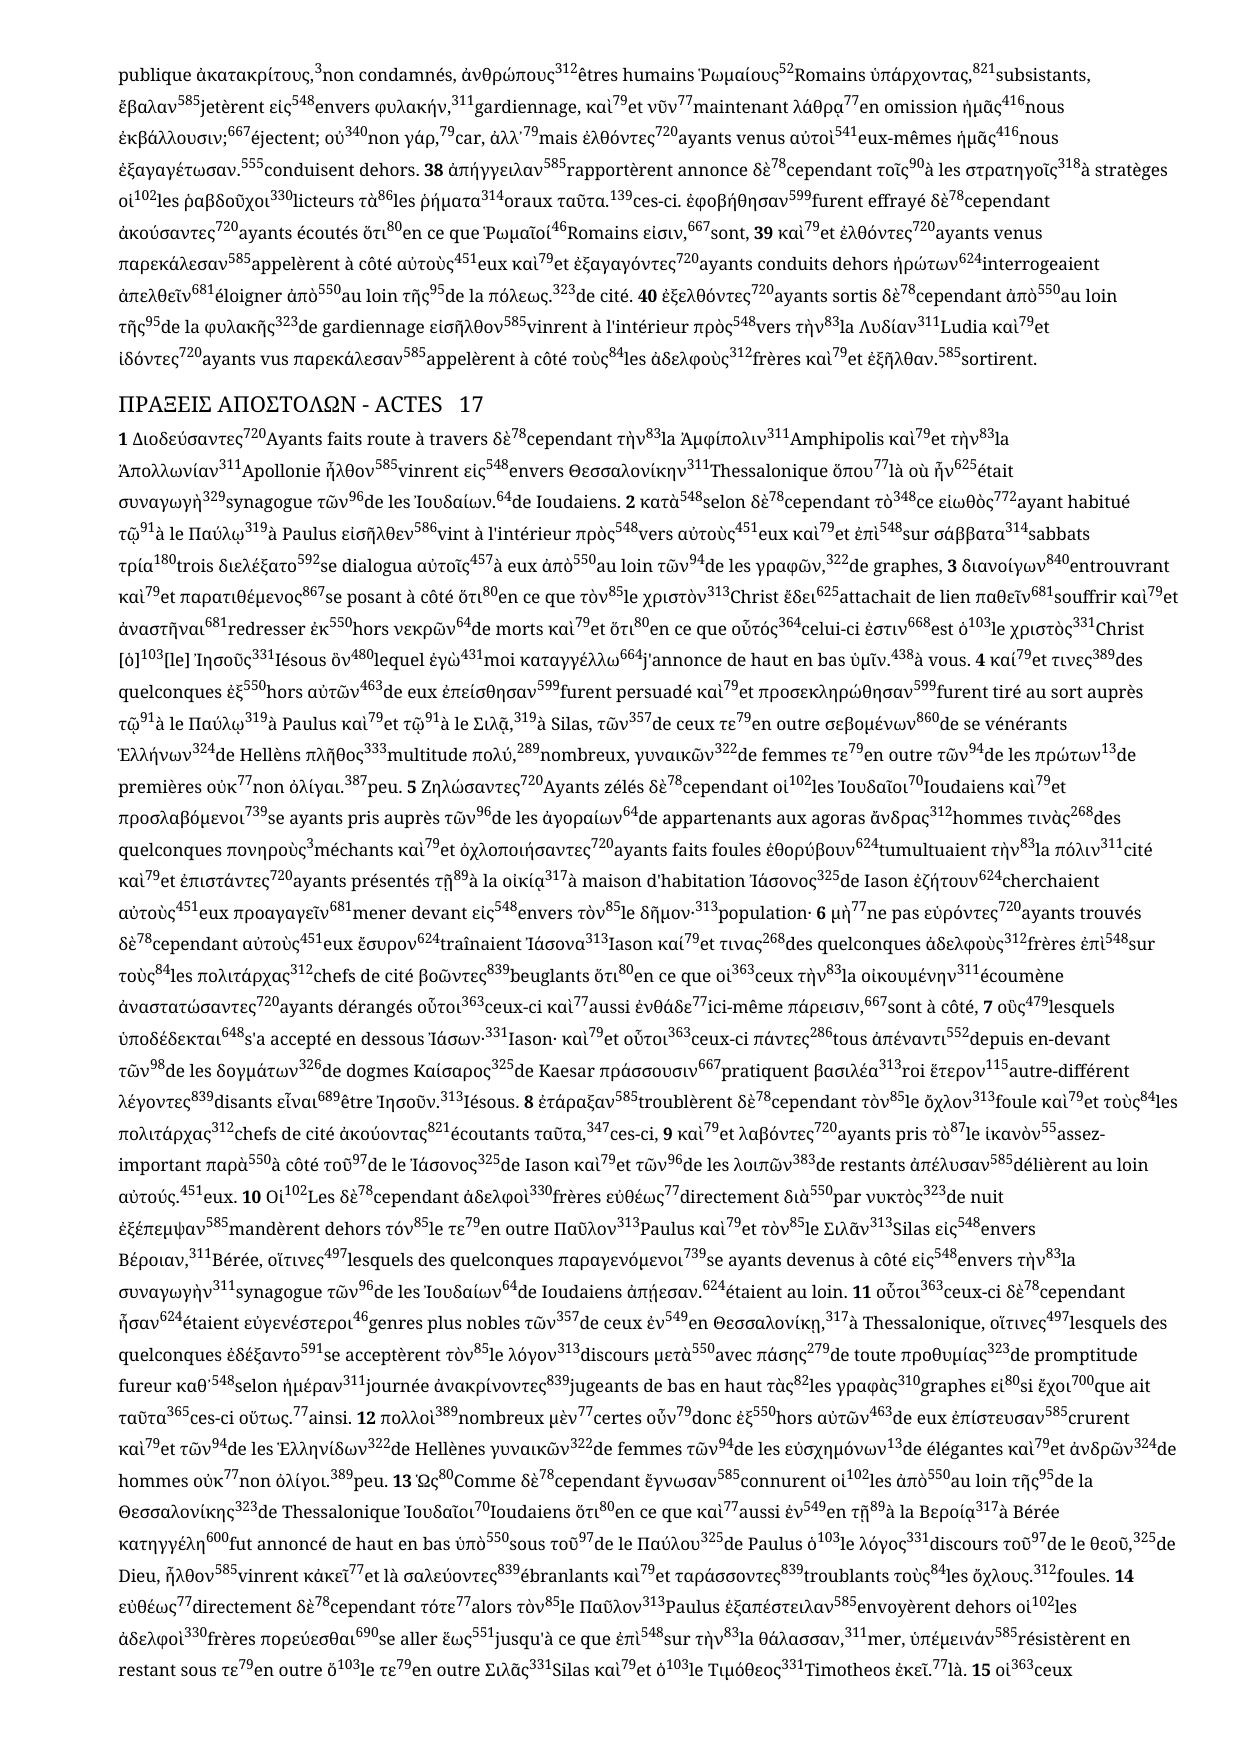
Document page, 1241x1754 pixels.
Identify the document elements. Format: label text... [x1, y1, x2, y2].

text 1 Κατήντησεν586Atteignit à l'encontre δὲ78cependant [καὶ]77[aussi] εἰς548envers Δέρβην311Derbé καὶ79et εἰς548envers Λύστραν.311Lystre. καὶ79et ἰδοὺ306voici μαθητής331disciple τις287un quelconque ἦν625était ἐκεῖ77là ὀνόματι321à nom Τιμόθεος,331Timotheos, υἱὸς331fils γυναικὸς323de femme Ἰουδαίας14de Ioudaienne πιστῆς,14de croyable, πατρὸς325de père δὲ78cependant Ἕλληνος,325de Hellèn, 2 ὃς498lequel ἐμαρτυρεῖτο636était témoigné ὑπὸ550sous τῶν96de les ἐν549en Λύστροις320à Lystre καὶ79et Ἰκονίῳ321à Iconium ἀδελφῶν.324de frères. 3 τοῦτον346celui-ci ἠθέλησεν586voulut ὁ103le Παῦλος331Paulus σὺν549avec αὐτῷ458à lui ἐξελθεῖν,681sortir, καὶ79et λαβὼν721ayant pris περιέτεμεν586circoncit αὐτὸν452lui διὰ548par le fait de τοὺς84les Ἰουδαίους52Ioudaiens τοὺς345ceux ὄντας821étants ἐν549en τοῖς90à les τόποις318à lieux ἐκείνοις·143à ceux-là· ᾔδεισαν658avaient su γὰρ79car ἅπαντες389en totalités ὅτι80en ce que Ἕλλην331Hellèn ὁ103le πατὴρ331père αὐτοῦ464de lui ὑπῆρχεν.625subsistait. 4 Ὡς80Comme δὲ78cependant διεπορεύοντο630se allaient à travers τὰς82les πόλεις,310cités, παρεδίδοσαν624livraient αὐτοῖς457à eux φυλάσσειν689gardienner τὰ86les δόγματα314dogmes τὰ347ces κεκριμένα797ayants étés jugés ὑπὸ550sous τῶν96de les ἀποστόλων324de envoyés καὶ79et πρεσβυτέρων64de plus anciens τῶν357de ceux ἐν549en Ἱεροσολύμοις.320à Ierosoluma. 5 Αἱ100Les μὲν77certes οὖν79donc ἐκκλησίαι328églises ἐστερεοῦντο635étaient solidifié τῇ89à la πίστει317à croyance καὶ79et ἐπερίσσευον624surabondaient τῷ91à le ἀριθμῷ319à nombre καθ᾽548selon ἡμέραν.311journée. 6 Διῆλθον585Passèrent à travers δὲ78cependant τὴν83la Φρυγίαν311Phrygie καὶ79et Γαλατικὴν2De Galatie χώραν311région κωλυθέντες759ayants étés empêchés ὑπὸ550sous τοῦ99de le ἁγίου18de saint πνεύματος327de souffle λαλῆσαι681bavarder τὸν85le λόγον313discours ἐν549en τῇ89à la Ἀσίᾳ·317à Asie· 7 ἐλθόντες720ayants venus δὲ78cependant κατὰ548selon τὴν83la Μυσίαν311Mysie ἐπείραζον624mettaient en tentation εἰς548envers τὴν83la Βιθυνίαν311Bithynie πορευθῆναι,683être allé, καὶ79et οὐκ77non εἴασεν586concéda αὐτοὺς451eux τὸ105le πνεῦμα333souffle Ἰησοῦ·325de Iésous· 8 παρελθόντες720ayants passés à côté δὲ78cependant τὴν83la Μυσίαν311Mysie κατέβησαν585descendirent εἰς548envers Τρῳάδα.311Troas. 9 Καὶ79Et ὅραμα333vision διὰ550par [τῆς]95[de la] νυκτὸς323de nuit τῷ91à le Παύλῳ319à Paulus ὤφθη,600fut vu, ἀνὴρ331homme Μακεδών331Macédonien τις287un quelconque ἦν625était ἑστὼς783ayant dressé καὶ79et παρακαλῶν840appelant à côté αὐτὸν452lui καὶ79et λέγων·840disant· διαβὰς721ayant marché à travers εἰς548envers Μακεδονίαν311Macédoine βοήθησον554aide ἡμῖν.419à nous. 10 ὡς80comme δὲ78cependant τὸ87le ὅραμα315vision εἶδεν,586vit, εὐθέως77directement ἐζητήσαμεν581nous cherchâmes ἐξελθεῖν681sortir εἰς548envers Μακεδονίαν311Macédoine συμβιβάζοντες839conciliants ὅτι80en ce que προσκέκληται648s'a appelé auprès ἡμᾶς416nous ὁ103le θεὸς331Dieu εὐαγγελίσασθαι682se évangéliser αὐτούς.451eux. 11 Ἀναχθέντες759Ayants étés conduits de bas en haut δὲ78cependant ἀπὸ550au loin Τρῳάδος323de Troas εὐθυδρομήσαμεν581nous coursâmes droit εἰς548envers Σαμοθρᾴκην,311Samothrace, τῇ350à celle δὲ78cependant ἐπιούσῃ826à survenante εἰς548envers Νέαν2Jeune πόλιν311cité 12 κἀκεῖθεν77et de là εἰς548envers Φιλίππους,312Philippes, ἥτις496laquelle une quelconque ἐστὶν668est πρώτη212première τῆς95de la μερίδος323de portion Μακεδονίας323de Macédoine πόλις,329cité, κολωνία.329colonie. Ἦμεν620Nous étions δὲ78cependant ἐν549en ταύτῃ142à celle-ci τῇ89à la πόλει317à cité διατρίβοντες839grattants à travers ἡμέρας310journées τινάς.266des quelconques. 13 τῇ89à la τε79en outre ἡμέρᾳ317à journée τῶν98de les σαββάτων326de sabbats ἐξήλθομεν581nous sortîmes ἔξω552au-dehors τῆς95de la πύλης323de porche παρὰ548à côté ποταμὸν313fleuve οὗ77où ἐνομίζομεν620nous faisions loi προσευχὴν311prière εἶναι,689être, καὶ79et καθίσαντες720ayants assis ἐλαλοῦμεν620nous bavardions ταῖς88à les συνελθούσαις710à ayantes venues ensemble γυναιξίν.316à femmes. 14 καί79et τις285une quelconque γυνὴ329femme ὀνόματι321à nom Λυδία,329Ludia, πορφυρόπωλις329vendeuse de porphyre πόλεως323de cité Θυατείρων326de Thyatire σεβομένη865se vénérante τὸν85le θεόν,313Dieu, ἤκουεν,625écoutait, ἧς490de laquelle ὁ103le κύριος331Maître διήνοιξεν586entrouvrit τὴν243la καρδίαν311coeur προσέχειν689attenir τοῖς353à ces λαλουμένοις881à étants bavardés ὑπὸ550sous τοῦ97de le Παύλου.325de Paulus. 15 ὡς80comme δὲ78cependant ἐβαπτίσθη600fut baptisé καὶ79et ὁ103le οἶκος331maison αὐτῆς,462de elle, παρεκάλεσεν586appela à côté λέγουσα·838disante· εἰ80si κεκρίκατέ639vous avez jugé με417moi πιστὴν30croyable τῷ91à le κυρίῳ319à Maître εἶναι,689être, εἰσελθόντες720ayants venus à l'intérieur εἰς548envers τὸν85le οἶκόν313maison μου424de moi μένετε·569restez· καὶ79et παρεβιάσατο592se fut violent auprès ἡμᾶς.416nous. 16 Ἐγένετο592Se devint δὲ78cependant πορευομένων860de se allants ἡμῶν423de nous εἰς548envers τὴν83la προσευχὴν311prière παιδίσκην311jeune servante τινὰ267une quelconque ἔχουσαν820ayante πνεῦμα315souffle πύθωνα313pythonisse ὑπαντῆσαι681venir à la rencontre ἡμῖν,419à nous, ἥτις496laquelle une quelconque ἐργασίαν311travaillance πολλὴν267nombreuse παρεῖχεν625fournissait τοῖς90à les κυρίοις318à Maîtres αὐτῆς462de elle μαντευομένη.865se devinante. 17 αὕτη362celle-ci κατακολουθοῦσα838suivante de haut en bas τῷ91à le Παύλῳ319à Paulus καὶ79et ἡμῖν419à nous ἔκραζεν625croassait λέγουσα·838disante· οὗτοι155ceux-ci οἱ102les ἄνθρωποι330êtres humains δοῦλοι330mâles esclaves τοῦ97de le θεοῦ325de Dieu τοῦ97de le ὑψίστου65de très haut εἰσίν,667sont, οἵτινες497lesquels des quelconques καταγγέλλουσιν667annoncent de haut en bas ὑμῖν438à vous ὁδὸν311chemin σωτηρίας.323de sauvetage. 18 τοῦτο348ce-ci δὲ78cependant ἐποίει625faisait ἐπὶ548sur πολλὰς266nombreuses ἡμέρας.310journées. διαπονηθεὶς760ayant été peiné au travers δὲ78cependant Παῦλος331Paulus καὶ79et ἐπιστρέψας721ayant tourné sur τῷ93à le πνεύματι321à souffle εἶπεν·586dit· παραγγέλλω664je message à côté σοι439à toi ἐν549en ὀνόματι321à nom Ἰησοῦ325de Iésous Χριστοῦ325de Christ ἐξελθεῖν681sortir ἀπ᾽550au loin αὐτῆς·462de elle· καὶ79et ἐξῆλθεν586sortit αὐτῇ142à même τῇ89à la ὥρᾳ.317à heure. 19 Ἰδόντες720Ayants vus δὲ78cependant οἱ102les κύριοι330Maîtres αὐτῆς462de elle ὅτι80en ce que ἐξῆλθεν586sortit ἡ101la ἐλπὶς329espérance τῆς95de la ἐργασίας323de travaillance αὐτῶν,463de eux, ἐπιλαβόμενοι739se ayants emparés τὸν85le Παῦλον313Paulus καὶ79et τὸν85le Σιλᾶν313Silas εἵλκυσαν585tirèrent εἰς548envers τὴν83la ἀγορὰν311agora ἐπὶ548sur τοὺς84les ἄρχοντας312chefs 20 καὶ79et προσαγαγόντες720ayants amenés αὐτοὺς451eux τοῖς90à les στρατηγοῖς318à stratèges εἶπαν·585dirent· οὗτοι155ceux-ci οἱ102les ἄνθρωποι330êtres humains ἐκταράσσουσιν667troublent dehors ἡμῶν423de nous τὴν83la πόλιν,311cité, Ἰουδαῖοι46Ioudaiens ὑπάρχοντες,839subsistants, 21 καὶ79et καταγγέλλουσιν667annoncent de haut en bas ἔθη314coutumes ἃ481lesquels οὐκ77non ἔξεστιν668est permis ἡμῖν419à nous παραδέχεσθαι690se accepter à côté οὐδὲ79non cependant ποιεῖν689faire Ῥωμαίοις37à Romains οὖσιν.827à étants. 22 καὶ79et συνεπέστη586présenta ensemble ὁ103le ὄχλος331foule κατ᾽550contre αὐτῶν463de eux καὶ79et οἱ102les στρατηγοὶ330stratèges περιρήξαντες720ayants fracassés autour αὐτῶν463de eux τὰ86les ἱμάτια314himations ἐκέλευον624ordonnaient ῥαβδίζειν,689bâtonner, 23 πολλάς370nombreuses τε79en outre ἐπιθέντες720ayants surposés αὐτοῖς457à eux πληγὰς310coups ἔβαλον585jetèrent εἰς548envers φυλακὴν311gardiennage παραγγείλαντες720ayants messagés à côté τῷ91à le δεσμοφύλακι319à geôlier ἀσφαλῶς77en sécurité τηρεῖν689garder αὐτούς.451eux. 24 ὃς498lequel παραγγελίαν311message d'à côté τοιαύτην344telle λαβὼν721ayant pris ἔβαλεν586jeta αὐτοὺς451eux εἰς548envers τὴν83la ἐσωτέραν2plus au dedans φυλακὴν311gardiennage καὶ79et τοὺς451ceux πόδας312pieds ἠσφαλίσατο592se sécurisa αὐτῶν463de eux εἰς548envers τὸ87le ξύλον.315bois. 25 Κατὰ548Selon δὲ78cependant τὸ87le μεσονύκτιον315minuit Παῦλος331Paulus καὶ79et Σιλᾶς331Silas προσευχόμενοι866se priants ὕμνουν624chantaient hymne τὸν85le θεόν,313Dieu, ἐπηκροῶντο630se entendaient sûrement δὲ78cependant αὐτῶν463de eux οἱ102les δέσμιοι.330liés. 26 ἄφνω77tout à coup δὲ78cependant σεισμὸς331séisme ἐγένετο592se devint μέγας71grand ὥστε80de sorte que σαλευθῆναι683être ébranlé τὰ86les θεμέλια314fondements τοῦ99de le δεσμωτηρίου·327de détention· ἠνεῴχθησαν599furent ouvert δὲ78cependant παραχρῆμα77instantanément αἱ100les θύραι328portes πᾶσαι284toutes καὶ79et πάντων383de tous τὰ104les δεσμὰ332liens ἀνέθη.600fut rompu. 27 ἔξυπνος47sorti du sommeil δὲ78cependant γενόμενος740se ayant devenu ὁ103le δεσμοφύλαξ331geôlier καὶ79et ἰδὼν721ayant vu ἀνεῳγμένας793ayantes étées ouvertes τὰς82les θύρας310portes τῆς95de la φυλακῆς,323de gardiennage, σπασάμενος740se ayant dégainé [τὴν]243[la] μάχαιραν311machette ἤμελλεν625imminait ἑαυτὸν528lui-même ἀναιρεῖν689saisir de bas en haut νομίζων840faisant loi ἐκπεφευγέναι686avoir fui dehors τοὺς84les δεσμίους.312liés. 28 ἐφώνησεν586sonna de voix δὲ78cependant φωνῇ317à son de voix μεγάλῃ8à grande [ὁ]103[le] Παῦλος331Paulus λέγων·840disant· μηδὲν375pas un πράξῃς897que tu pratiques σεαυτῷ520à toi-même κακόν,55malicieux, ἅπαντες389en totalités γάρ79car ἐσμεν663nous sommes ἐνθάδε.77ici-même. 29 αἰτήσας721ayant demandé δὲ78cependant φῶτα314lumières εἰσεπήδησεν586sauta dans καὶ79et ἔντρομος47tremblant au dedans γενόμενος740se ayant devenu προσέπεσεν586tomba vers τῷ91à le Παύλῳ319à Paulus καὶ79et [τῷ]91[à le] Σιλᾷ319à Silas 30 καὶ79et προαγαγὼν721ayant mené devant αὐτοὺς451eux ἔξω77au-dehors ἔφη·625déclarait· κύριοι,336Maîtres, τί399quel με417moi δεῖ668attache de lien ποιεῖν689faire ἵνα80afin que σωθῶ;907que je sois sauvé; 31 οἱ468ceux δὲ78cependant εἶπαν·585dirent· πίστευσον554crois ἐπὶ548sur τὸν85le κύριον313Maître Ἰησοῦν313Iésous καὶ79et σωθήσῃ617tu seras sauvé σὺ448toi καὶ79et ὁ103le οἶκός331maison σου.442de toi. 32 καὶ79et ἐλάλησαν585bavardèrent αὐτῷ458à lui τὸν85le λόγον313discours τοῦ97de le κυρίου325de Maître σὺν549avec πᾶσιν274à tous τοῖς351à ceux ἐν549en τῇ89à la οἰκίᾳ317à maison d'habitation αὐτοῦ.464de lui. 33 καὶ79et παραλαβὼν721ayant pris à côté αὐτοὺς451eux ἐν549en ἐκείνῃ142à celle-là τῇ89à la ὥρᾳ317à heure τῆς95de la νυκτὸς323de nuit ἔλουσεν586baigna ἀπὸ550au loin τῶν254de les πληγῶν,322de coups, καὶ79et ἐβαπτίσθη600fut baptisé αὐτὸς469lui καὶ79et οἱ102les αὐτοῦ464de lui πάντες389tous παραχρῆμα,77instantanément, 34 ἀναγαγών721ayant conduit de bas en haut τε79en outre αὐτοὺς451eux εἰς548envers τὸν85le οἶκον313maison παρέθηκεν586posa à côté τράπεζαν311table καὶ79et ἠγαλλιάσατο592se exulta πανοικεὶ77en toute maisonnée πεπιστευκὼς783ayant cru τῷ91à le θεῷ.319à Dieu. 35 Ἡμέρας323de Journée δὲ78cependant γενομένης732de se ayante devenue ἀπέστειλαν585envoyèrent οἱ102les στρατηγοὶ330stratèges τοὺς84les ῥαβδούχους312licteurs λέγοντες·839disants· ἀπόλυσον554délie au loin τοὺς84les ἀνθρώπους312êtres humains ἐκείνους.137ceux-là. 36 ἀπήγγειλεν586rapporta annonce δὲ78cependant ὁ103le δεσμοφύλαξ331geôlier τοὺς84les λόγους312discours [τούτους]137[ceux-ci] πρὸς548vers τὸν85le Παῦλον313Paulus ὅτι80en ce que ἀπέσταλκαν641ont envoyé οἱ102les στρατηγοὶ330stratèges ἵνα80afin que ἀπολυθῆτε·908que vous soyez délié au loin· νῦν77maintenant οὖν79donc ἐξελθόντες720ayants sortis πορεύεσθε573que vous vous allez ἐν549en εἰρήνῃ.317à paix. 37 ὁ103le δὲ78cependant Παῦλος331Paulus ἔφη625déclarait πρὸς548vers αὐτούς·451eux· δείραντες720ayants pelés ἡμᾶς416nous δημοσίᾳ57à publique ἀκατακρίτους,3non condamnés, ἀνθρώπους312êtres humains Ῥωμαίους52Romains ὑπάρχοντας,821subsistants, ἔβαλαν585jetèrent εἰς548envers φυλακήν,311gardiennage, καὶ79et νῦν77maintenant λάθρᾳ77en omission ἡμᾶς416nous ἐκβάλλουσιν;667éjectent; οὐ340non γάρ,79car, ἀλλ᾽79mais ἐλθόντες720ayants venus αὐτοὶ541eux-mêmes ἡμᾶς416nous ἐξαγαγέτωσαν.555conduisent dehors. 38 ἀπήγγειλαν585rapportèrent annonce δὲ78cependant τοῖς90à les στρατηγοῖς318à stratèges οἱ102les ῥαβδοῦχοι330licteurs τὰ86les ῥήματα314oraux ταῦτα.139ces-ci. ἐφοβήθησαν599furent effrayé δὲ78cependant ἀκούσαντες720ayants écoutés ὅτι80en ce que Ῥωμαῖοί46Romains εἰσιν,667sont, 39 καὶ79et ἐλθόντες720ayants venus παρεκάλεσαν585appelèrent à côté αὐτοὺς451eux καὶ79et ἐξαγαγόντες720ayants conduits dehors ἠρώτων624interrogeaient ἀπελθεῖν681éloigner ἀπὸ550au loin τῆς95de la πόλεως.323de cité. 40 ἐξελθόντες720ayants sortis δὲ78cependant ἀπὸ550au loin τῆς95de la φυλακῆς323de gardiennage εἰσῆλθον585vinrent à l'intérieur πρὸς548vers τὴν83la Λυδίαν311Ludia καὶ79et ἰδόντες720ayants vus παρεκάλεσαν585appelèrent à côté τοὺς84les ἀδελφοὺς312frères καὶ79et ἐξῆλθαν.585sortirent. [118, 59, 1181, 371]
text 1 Διοδεύσαντες720Ayants faits route à travers δὲ78cependant τὴν83la Ἀμφίπολιν311Amphipolis καὶ79et τὴν83la Ἀπολλωνίαν311Apollonie ἦλθον585vinrent εἰς548envers Θεσσαλονίκην311Thessalonique ὅπου77là où ἦν625était συναγωγὴ329synagogue τῶν96de les Ἰουδαίων.64de Ioudaiens. 2 κατὰ548selon δὲ78cependant τὸ348ce εἰωθὸς772ayant habitué τῷ91à le Παύλῳ319à Paulus εἰσῆλθεν586vint à l'intérieur πρὸς548vers αὐτοὺς451eux καὶ79et ἐπὶ548sur σάββατα314sabbats τρία180trois διελέξατο592se dialogua αὐτοῖς457à eux ἀπὸ550au loin τῶν94de les γραφῶν,322de graphes, 3 διανοίγων840entrouvrant καὶ79et παρατιθέμενος867se posant à côté ὅτι80en ce que τὸν85le χριστὸν313Christ ἔδει625attachait de lien παθεῖν681souffrir καὶ79et ἀναστῆναι681redresser ἐκ550hors νεκρῶν64de morts καὶ79et ὅτι80en ce que οὗτός364celui-ci ἐστιν668est ὁ103le χριστὸς331Christ [ὁ]103[le] Ἰησοῦς331Iésous ὃν480lequel ἐγὼ431moi καταγγέλλω664j'annonce de haut en bas ὑμῖν.438à vous. 4 καί79et τινες389des quelconques ἐξ550hors αὐτῶν463de eux ἐπείσθησαν599furent persuadé καὶ79et προσεκληρώθησαν599furent tiré au sort auprès τῷ91à le Παύλῳ319à Paulus καὶ79et τῷ91à le Σιλᾷ,319à Silas, τῶν357de ceux τε79en outre σεβομένων860de se vénérants Ἑλλήνων324de Hellèns πλῆθος333multitude πολύ,289nombreux, γυναικῶν322de femmes τε79en outre τῶν94de les πρώτων13de premières οὐκ77non ὀλίγαι.387peu. 5 Ζηλώσαντες720Ayants zélés δὲ78cependant οἱ102les Ἰουδαῖοι70Ioudaiens καὶ79et προσλαβόμενοι739se ayants pris auprès τῶν96de les ἀγοραίων64de appartenants aux agoras ἄνδρας312hommes τινὰς268des quelconques πονηροὺς3méchants καὶ79et ὀχλοποιήσαντες720ayants faits foules ἐθορύβουν624tumultuaient τὴν83la πόλιν311cité καὶ79et ἐπιστάντες720ayants présentés τῇ89à la οἰκίᾳ317à maison d'habitation Ἰάσονος325de Iason ἐζήτουν624cherchaient αὐτοὺς451eux προαγαγεῖν681mener devant εἰς548envers τὸν85le δῆμον·313population· 6 μὴ77ne pas εὑρόντες720ayants trouvés δὲ78cependant αὐτοὺς451eux ἔσυρον624traînaient Ἰάσονα313Iason καί79et τινας268des quelconques ἀδελφοὺς312frères ἐπὶ548sur τοὺς84les πολιτάρχας312chefs de cité βοῶντες839beuglants ὅτι80en ce que οἱ363ceux τὴν83la οἰκουμένην311écoumène ἀναστατώσαντες720ayants dérangés οὗτοι363ceux-ci καὶ77aussi ἐνθάδε77ici-même πάρεισιν,667sont à côté, 7 οὓς479lesquels ὑποδέδεκται648s'a accepté en dessous Ἰάσων·331Iason· καὶ79et οὗτοι363ceux-ci πάντες286tous ἀπέναντι552depuis en-devant τῶν98de les δογμάτων326de dogmes Καίσαρος325de Kaesar πράσσουσιν667pratiquent βασιλέα313roi ἕτερον115autre-différent λέγοντες839disants εἶναι689être Ἰησοῦν.313Iésous. 8 ἐτάραξαν585troublèrent δὲ78cependant τὸν85le ὄχλον313foule καὶ79et τοὺς84les πολιτάρχας312chefs de cité ἀκούοντας821écoutants ταῦτα,347ces-ci, 9 καὶ79et λαβόντες720ayants pris τὸ87le ἱκανὸν55assez-important παρὰ550à côté τοῦ97de le Ἰάσονος325de Iason καὶ79et τῶν96de les λοιπῶν383de restants ἀπέλυσαν585délièrent au loin αὐτούς.451eux. 10 Οἱ102Les δὲ78cependant ἀδελφοὶ330frères εὐθέως77directement διὰ550par νυκτὸς323de nuit ἐξέπεμψαν585mandèrent dehors τόν85le τε79en outre Παῦλον313Paulus καὶ79et τὸν85le Σιλᾶν313Silas εἰς548envers Βέροιαν,311Bérée, οἵτινες497lesquels des quelconques παραγενόμενοι739se ayants devenus à côté εἰς548envers τὴν83la συναγωγὴν311synagogue τῶν96de les Ἰουδαίων64de Ioudaiens ἀπῄεσαν.624étaient au loin. 11 οὗτοι363ceux-ci δὲ78cependant ἦσαν624étaient εὐγενέστεροι46genres plus nobles τῶν357de ceux ἐν549en Θεσσαλονίκῃ,317à Thessalonique, οἵτινες497lesquels des quelconques ἐδέξαντο591se acceptèrent τὸν85le λόγον313discours μετὰ550avec πάσης279de toute προθυμίας323de promptitude fureur καθ᾽548selon ἡμέραν311journée ἀνακρίνοντες839jugeants de bas en haut τὰς82les γραφὰς310graphes εἰ80si ἔχοι700que ait ταῦτα365ces-ci οὕτως.77ainsi. 12 πολλοὶ389nombreux μὲν77certes οὖν79donc ἐξ550hors αὐτῶν463de eux ἐπίστευσαν585crurent καὶ79et τῶν94de les Ἑλληνίδων322de Hellènes γυναικῶν322de femmes τῶν94de les εὐσχημόνων13de élégantes καὶ79et ἀνδρῶν324de hommes οὐκ77non ὀλίγοι.389peu. 13 Ὡς80Comme δὲ78cependant ἔγνωσαν585connurent οἱ102les ἀπὸ550au loin τῆς95de la Θεσσαλονίκης323de Thessalonique Ἰουδαῖοι70Ioudaiens ὅτι80en ce que καὶ77aussi ἐν549en τῇ89à la Βεροίᾳ317à Bérée κατηγγέλη600fut annoncé de haut en bas ὑπὸ550sous τοῦ97de le Παύλου325de Paulus ὁ103le λόγος331discours τοῦ97de le θεοῦ,325de Dieu, ἦλθον585vinrent κἀκεῖ77et là σαλεύοντες839ébranlants καὶ79et ταράσσοντες839troublants τοὺς84les ὄχλους.312foules. 14 εὐθέως77directement δὲ78cependant τότε77alors τὸν85le Παῦλον313Paulus ἐξαπέστειλαν585envoyèrent dehors οἱ102les ἀδελφοὶ330frères πορεύεσθαι690se aller ἕως551jusqu'à ce que ἐπὶ548sur τὴν83la θάλασσαν,311mer, ὑπέμεινάν585résistèrent en restant sous τε79en outre ὅ103le τε79en outre Σιλᾶς331Silas καὶ79et ὁ103le Τιμόθεος331Timotheos ἐκεῖ.77là. 15 οἱ363ceux δὲ78cependant καθιστάνοντες839constituants τὸν85le Παῦλον313Paulus ἤγαγον585conduisirent ἕως552jusqu'à ce que Ἀθηνῶν,322de Athènes, καὶ79et λαβόντες720ayants pris ἐντολὴν311commandement πρὸς548vers τὸν85le Σιλᾶν313Silas καὶ79et τὸν85le Τιμόθεον313Timotheos ἵνα77afin que ὡς80comme τάχιστα77très rapidement ἔλθωσιν898que viennent πρὸς548vers αὐτὸν452lui ἐξῄεσαν.624allaient dehors. 16 Ἐν549En δὲ78cependant ταῖς88à les Ἀθήναις316à Athènes ἐκδεχομένου861de se attendant αὐτοὺς451eux τοῦ97de le Παύλου325de Paulus παρωξύνετο636était pointé à côté τὸ105le πνεῦμα333souffle αὐτοῦ464de lui ἐν549en αὐτῷ458à lui θεωροῦντος834de observant κατείδωλον30idolâtre de haut en bas οὖσαν820étante τὴν83la πόλιν.311cité. 17 διελέγετο631se dialoguait μὲν79certes οὖν79donc ἐν549en τῇ89à la συναγωγῇ317à synagogue τοῖς90à les Ἰουδαίοις58à Ioudaiens καὶ79et τοῖς351à ceux σεβομένοις854à se vénérants καὶ79et ἐν549en τῇ89à la ἀγορᾷ317à agora κατὰ548selon πᾶσαν267toute ἡμέραν311journée πρὸς548vers τοὺς345ceux παρατυγχάνοντας.821rencontrants à côté. 18 τινὲς389des quelconques δὲ78cependant καὶ77aussi τῶν96de les Ἐπικουρείων324de Épicuriens καὶ79et Στοϊκῶν15de Stoïciens φιλοσόφων324de philosophes συνέβαλλον624jetaient ensemble αὐτῷ,458à lui, καί79et τινες389des quelconques ἔλεγον·624disaient· τί399quel ἂν340le cas échéant θέλοι700que veuille ὁ103le σπερμολόγος71semeur de discours οὗτος156celui-ci λέγειν;689dire; οἱ363ceux δέ·78cependant· ξένων17de étrangers δαιμονίων326de démons δοκεῖ668estime καταγγελεὺς331annonciateur de haut en bas εἶναι,689être, ὅτι80en ce que τὸν85le Ἰησοῦν313Iésous καὶ79et τὴν83la ἀνάστασιν311redressement εὐηγγελίζετο.631se évangélisait. 19 ἐπιλαβόμενοί739se ayants emparés τε79en outre αὐτοῦ464de lui ἐπὶ548sur τὸν85le Ἄρειον313Arès πάγον313rocher ἤγαγον585conduisirent λέγοντες·839disants· δυνάμεθα669nous nous pouvons γνῶναι681connaître τίς408quelle ἡ101la καινὴ69nouvelle αὕτη154celle-ci ἡ496celle ὑπὸ550sous σοῦ442de toi λαλουμένη889étante bavardée διδαχή;329enseignement; 20 ξενίζοντα823traitants en étrangers γάρ79car τινα374des quelconques εἰσφέρεις666tu importes εἰς548envers τὰς82les ἀκοὰς310ouïes ἡμῶν·423de nous· βουλόμεθα669nous nous avons dessein οὖν79donc γνῶναι681connaître τίνα411quels θέλει668veut ταῦτα347ces-ci εἶναι.689être. 21 Ἀθηναῖοι70Athéniens δὲ78cependant πάντες286tous καὶ79et οἱ102les ἐπιδημοῦντες839surpeuplants ξένοι70étrangers εἰς548envers οὐδὲν271aucun ἕτερον375autre-différent ηὐκαίρουν624avaient moment de bien ἢ79ou λέγειν689dire τι375un quelconque ἢ79ou ἀκούειν689écouter τι271un quelconque καινότερον.55plus nouveau. 22 Σταθεὶς760Ayant été dressé δὲ78cependant [ὁ]364[celui] Παῦλος331Paulus ἐν549en μέσῳ61à au milieu τοῦ97de le Ἀρείου325de Arès πάγου325de rocher ἔφη·625déclarait· ἄνδρες336hommes Ἀθηναῖοι,75Athéniens, κατὰ548selon πάντα374tous ὡς77comme δεισιδαιμονεστέρους52plus craintifs des démons ὑμᾶς436vous θεωρῶ.664j'observe. 23 διερχόμενος867se passant à travers γὰρ79car καὶ79et ἀναθεωρῶν840contemplant de bas en haut τὰ86les σεβάσματα314objets de vénérations ὑμῶν441de vous εὗρον582je trouvai καὶ77aussi βωμὸν313autel ἐν549en ᾧ486à lequel ἐπεγέγραπτο·662avait été épigraphé· Ἀγνώστῳ10à Inconnu θεῷ.319à Dieu. ὃ482lequel οὖν79donc ἀγνοοῦντες839méconnaissants εὐσεβεῖτε,665vous êtes pieux, τοῦτο348ce-ci ἐγὼ431moi καταγγέλλω664j'annonce de haut en bas ὑμῖν.438à vous. 24 ὁ103le θεὸς331Dieu ὁ364celui ποιήσας721ayant fait τὸν85le κόσμον313monde καὶ79et πάντα270tous τὰ347ces ἐν549en αὐτῷ,458à lui, οὗτος364celui-ci οὐρανοῦ325de ciel καὶ79et γῆς323de terre ὑπάρχων840subsistant κύριος331Maître οὐκ77non ἐν549en χειροποιήτοις9à faits de mains ναοῖς318à temples κατοικεῖ668établit maison d'habitation 25 οὐδὲ79non cependant ὑπὸ550sous χειρῶν322de mains ἀνθρωπίνων13de humaines θεραπεύεται680est soigné προσδεόμενός867se suppliant auprès τινος,386de un quelconque, αὐτὸς469lui διδοὺς840donnant πᾶσιν377à tous ζωὴν311vie καὶ79et πνοὴν311souffle καὶ79et τὰ347ces πάντα·270tous· 26 ἐποίησέν586fit τε79en outre ἐξ550hors ἑνὸς65de un πᾶν271tout ἔθνος315ethnie ἀνθρώπων324de êtres humains κατοικεῖν689établir maison d'habitation ἐπὶ550sur παντὸς283de tout προσώπου327de face τῆς95de la γῆς,323de terre, ὁρίσας721ayant délimité προστεταγμένους795ayants étés ordonnancés auprès καιροὺς312moments καὶ79et τὰς82les ὁροθεσίας310limitations τῆς95de la κατοικίας323de établissement de maison d'habitation αὐτῶν463de eux 27 ζητεῖν689chercher τὸν85le θεόν,313Dieu, εἰ80si ἄρα77par conséquent γε340du moins ψηλαφήσειαν693que palpent αὐτὸν452lui καὶ79et εὕροιεν,693que trouvent, καί77aussi γε340du moins οὐ77non μακρὰν77longuement ἀπὸ550au loin ἑνὸς65de un ἑκάστου281de chacun ἡμῶν423de nous ὑπάρχοντα.822subsistant. 28 ἐν549en αὐτῷ458à lui γὰρ79car ζῶμεν663nous vivons καὶ79et κινούμεθα675nous sommes bougés καὶ79et ἐσμέν,663nous sommes, ὡς80comme καί77aussi τινες389des quelconques τῶν96de les καθ᾽548selon ὑμᾶς436vous ποιητῶν324de faiseurs εἰρήκασιν·641ont dit· τοῦ358de celui γὰρ79car καὶ77aussi γένος333genre ἐσμέν.663nous sommes. 29 γένος333genre οὖν79donc ὑπάρχοντες839subsistants τοῦ97de le θεοῦ325de Dieu οὐκ77non ὀφείλομεν663nous devons νομίζειν689faire loi χρυσῷ319à or ἢ79ou ἀργύρῳ319à argent ἢ79ou λίθῳ,319à pierre, χαράγματι321à gravure τέχνης323de technicité καὶ79et ἐνθυμήσεως323de réflexion en fureur ἀνθρώπου,325de être humain, τὸ87le θεῖον55divin εἶναι689être ὅμοιον.34semblable. 30 τοὺς84les μὲν340certes οὖν79donc χρόνους312temps τῆς95de la ἀγνοίας323de méconnaissance ὑπεριδὼν721ayant su au-dessus ὁ103le θεός,331Dieu, τὰ347ces νῦν77maintenant παραγγέλλει668message à côté τοῖς90à les ἀνθρώποις318à êtres humains πάντας372tous πανταχοῦ77partout μετανοεῖν,689transintelliger, 31 καθότι80de haut en bas en ce que ἔστησεν586dressa ἡμέραν311journée ἐν549en ᾗ484à laquelle μέλλει668immine κρίνειν689juger τὴν83la οἰκουμένην311écoumène ἐν549en δικαιοσύνῃ,317à justice, ἐν549en ἀνδρὶ319à homme ᾧ486à lequel ὥρισεν,586délimita, πίστιν311croyance παρασχὼν721ayant fourni πᾶσιν377à tous ἀναστήσας721ayant redressé αὐτὸν452lui ἐκ550hors νεκρῶν.64de morts. 32 Ἀκούσαντες720Ayants écoutés δὲ78cependant ἀνάστασιν311redressement νεκρῶν64de morts οἱ468ceux μὲν79certes ἐχλεύαζον,624moquaient, οἱ468ceux δὲ78cependant εἶπαν·585dirent· ἀκουσόμεθά607nous nous écouterons σου442de toi περὶ550autour τούτου360de ce-ci καὶ77aussi πάλιν.77de nouveau. 33 οὕτως77ainsi ὁ103le Παῦλος331Paulus ἐξῆλθεν586sortit ἐκ550hors μέσου67de au milieu αὐτῶν.463de eux. 34 τινὲς286des quelconques δὲ78cependant ἄνδρες330hommes κολληθέντες759ayants étés collés αὐτῷ458à lui ἐπίστευσαν,585crurent, ἐν549en οἷς485à lesquels καὶ79et Διονύσιος331Dionusios ὁ103le Ἀρεοπαγίτης331Aréopagite καὶ79et γυνὴ329femme ὀνόματι321à nom Δάμαρις329Damaris καὶ79et ἕτεροι389autres-différents σὺν549avec αὐτοῖς.457à eux. [118, 423, 1181, 1682]
text ΠΡΑΞΕΙΣ ΑΠΟΣΤΟΛΩΝ - ACTES 17 [118, 389, 1181, 419]
